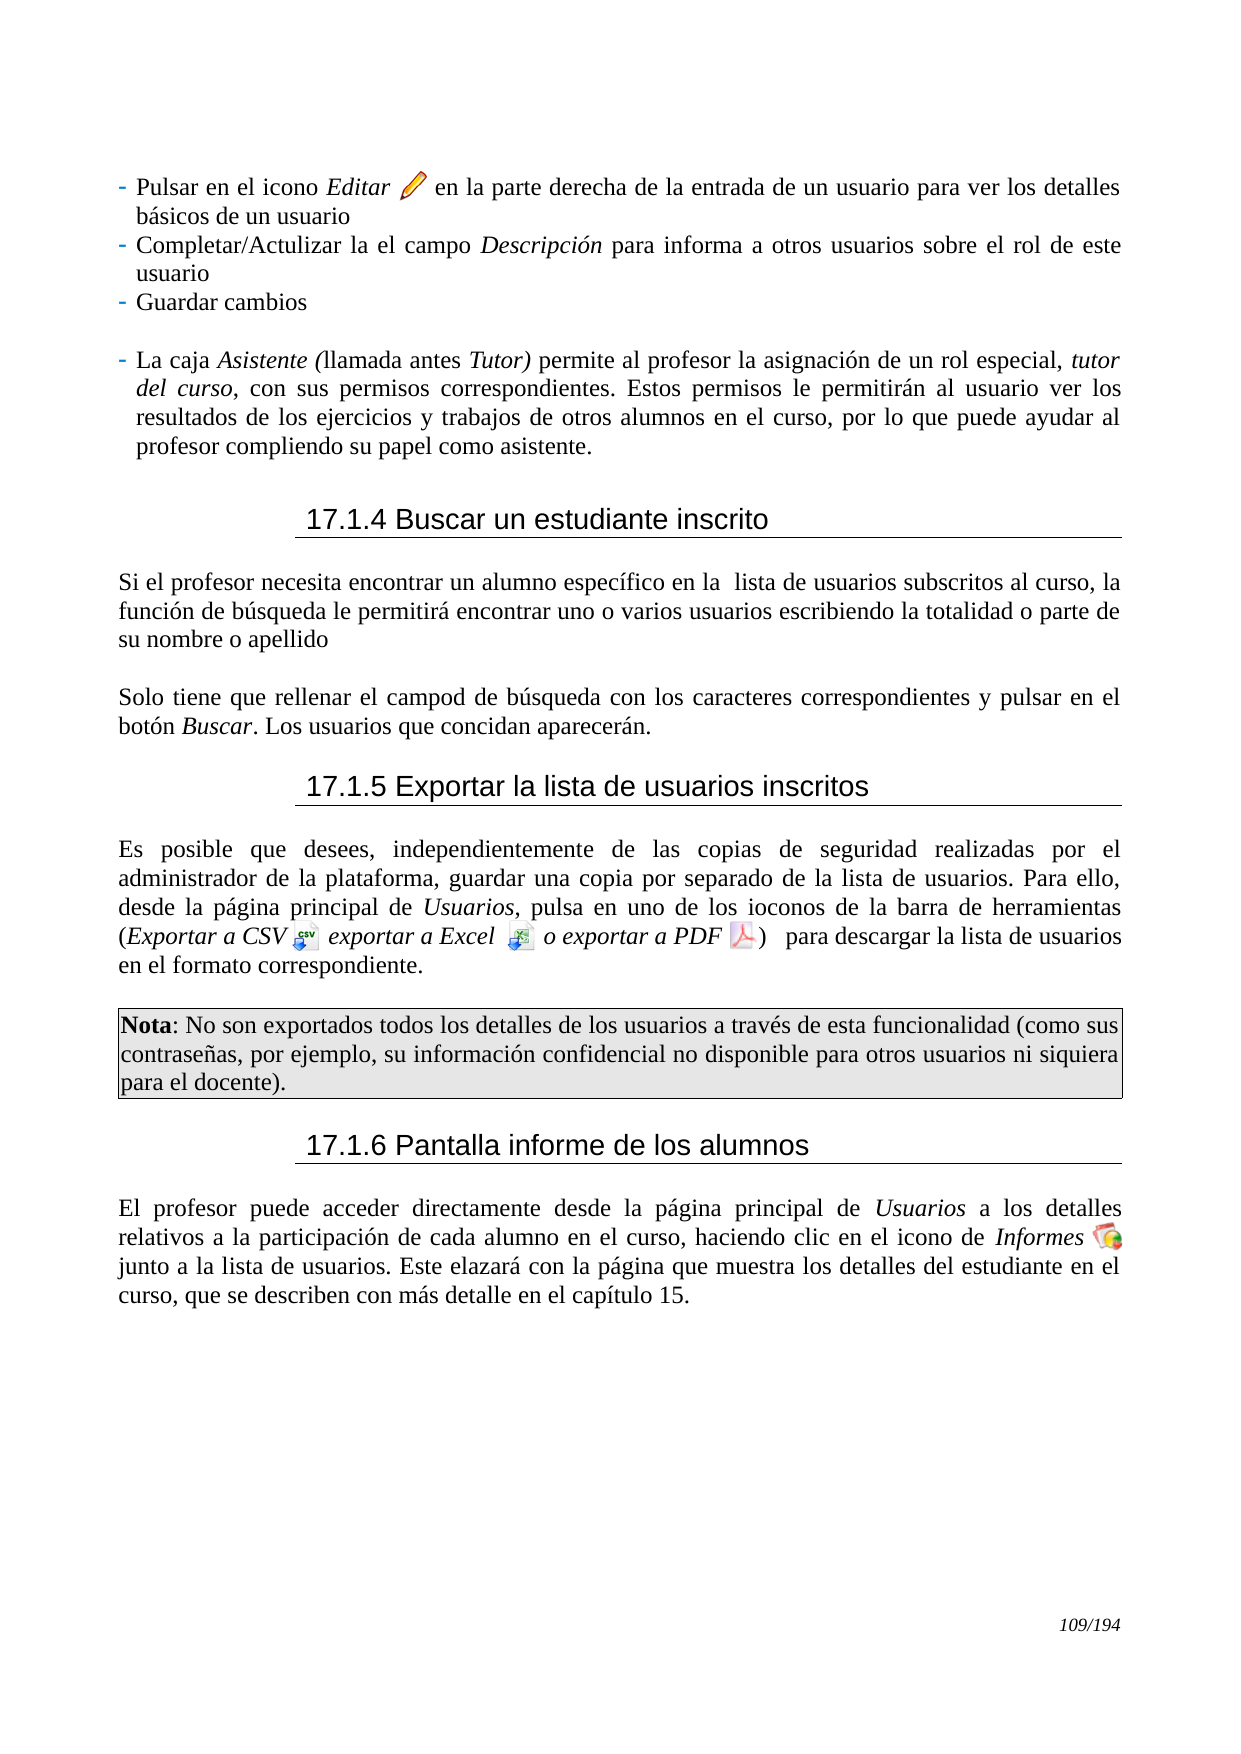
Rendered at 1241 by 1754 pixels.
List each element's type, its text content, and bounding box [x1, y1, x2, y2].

list Completar/Actulizar la el campo Descripción para informa a otros usuarios sobre el rol de este usuario [118, 230, 1122, 287]
subtitle Exportar la lista de usuarios inscritos [295, 769, 1122, 805]
text Solo tiene que rellenar el campod de búsqueda con los caracteres correspondientes y pulsar en el botón Buscar. Los usuarios que concidan aparecerán. [118, 682, 1122, 739]
picture [1092, 1222, 1123, 1252]
picture [507, 920, 538, 951]
text Nota: No son exportados todos los detalles de los usuarios a través de esta funcionalidad (como sus contraseñas, por ejemplo, su información confidencial no disponible para otros usuarios ni siquiera para el docente). [119, 1009, 1122, 1098]
picture [292, 920, 322, 951]
picture [397, 171, 428, 201]
text Es posible que desees, independientemente de las copias de seguridad realizadas por el administrador de la plataforma, guardar una copia por separado de la lista de usuarios. Para ello, desde la página principal de Usuarios, pulsa en uno de los ioconos de la barra de herramientas (Exportar a CSV exportar a Excel o exportar a PDF ) para descargar la lista de usuarios en el formato correspondiente. [118, 834, 1122, 979]
text El profesor puede acceder directamente desde la página principal de Usuarios a los detalles relativos a la participación de cada alumno en el curso, haciendo clic en el icono de Informes junto a la lista de usuarios. Este elazará con la página que muestra los detalles del estudiante en el curso, que se describen con más detalle en el capítulo 15. [118, 1193, 1122, 1309]
list La caja Asistente (llamada antes Tutor) permite al profesor la asignación de un rol especial, tutor del curso, con sus permisos correspondientes. Estos permisos le permitirán al usuario ver los resultados de los ejercicios y trabajos de otros alumnos en el curso, por lo que puede ayudar al profesor compliendo su papel como asistente. [118, 345, 1122, 460]
list Pulsar en el icono Editar en la parte derecha de la entrada de un usuario para ver los detalles básicos de un usuario [118, 172, 1122, 230]
picture [728, 920, 758, 951]
subtitle Buscar un estudiante inscrito [295, 502, 1122, 537]
text Si el profesor necesita encontrar un alumno específico en la lista de usuarios subscritos al curso, la función de búsqueda le permitirá encontrar uno o varios usuarios escribiendo la totalidad o parte de su nombre o apellido [118, 567, 1122, 653]
list Guardar cambios [118, 287, 1122, 316]
subtitle Pantalla informe de los alumnos [295, 1128, 1122, 1163]
